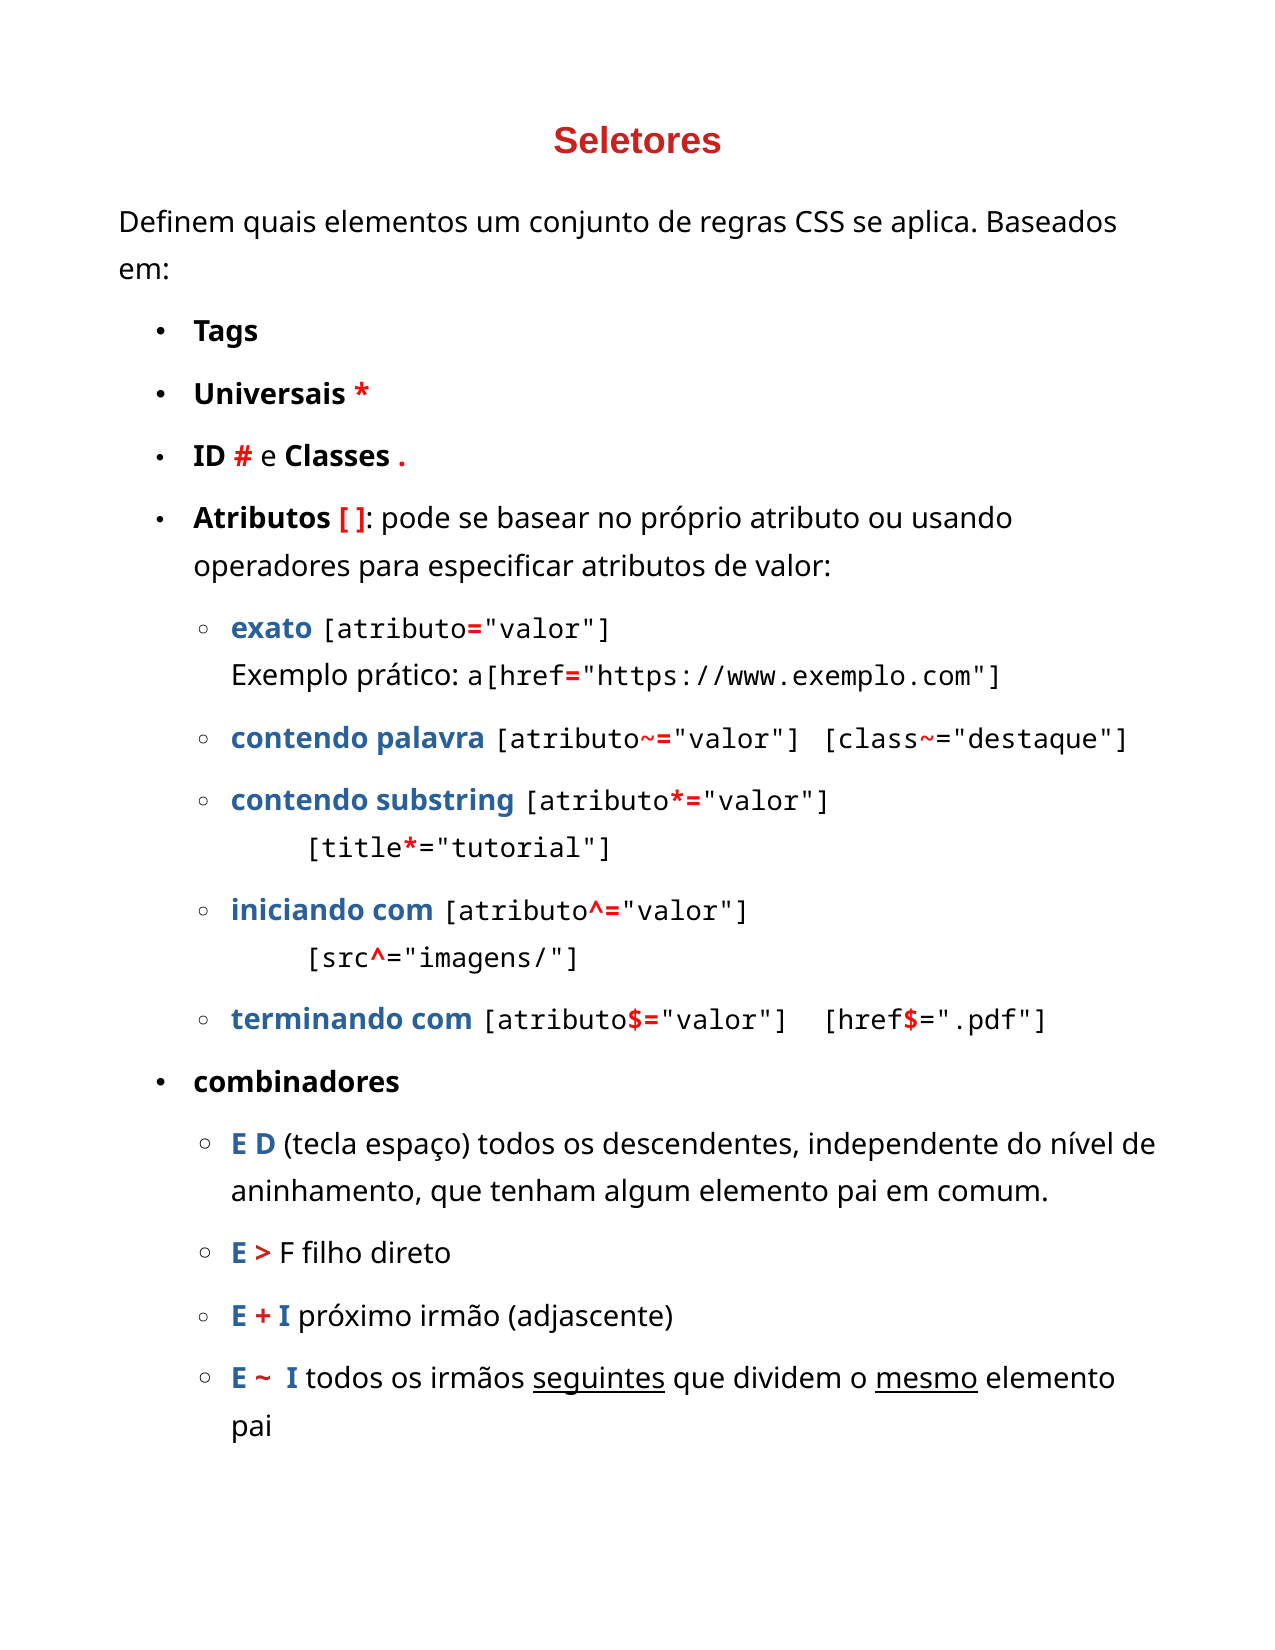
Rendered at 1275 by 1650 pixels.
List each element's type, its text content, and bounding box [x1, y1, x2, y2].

list exato [atributo="valor"] Exemplo prático: a[href="https://www.exemplo.com"] [193, 607, 1157, 694]
list combinadores [156, 1061, 1157, 1101]
text Definem quais elementos um conjunto de regras CSS se aplica. Baseados em: [118, 201, 1157, 288]
list Universais * [156, 373, 1157, 413]
list E + I próximo irmão (adjascente) [193, 1295, 1157, 1335]
list Atributos [ ]: pode se basear no próprio atributo ou usando operadores para especificar atributos de valor: [156, 497, 1157, 584]
list Tags [156, 311, 1157, 350]
list iniciando com [atributo^="valor"] [src^="imagens/"] [193, 889, 1157, 976]
list E > F filho direto [193, 1233, 1157, 1272]
list contendo substring [atributo*="valor"] [title*="tutorial"] [193, 779, 1157, 866]
list E ~ I todos os irmãos seguintes que dividem o mesmo elemento pai [193, 1357, 1157, 1444]
list terminando com [atributo$="valor"] [href$=".pdf"] [193, 999, 1157, 1038]
list E D (tecla espaço) todos os descendentes, independente do nível de aninhamento, que tenham algum elemento pai em comum. [193, 1123, 1157, 1210]
list contendo palavra [atributo~="valor"] [class~="destaque"] [193, 717, 1157, 757]
text Seletores [118, 118, 1157, 161]
list ID # e Classes . [156, 435, 1157, 475]
